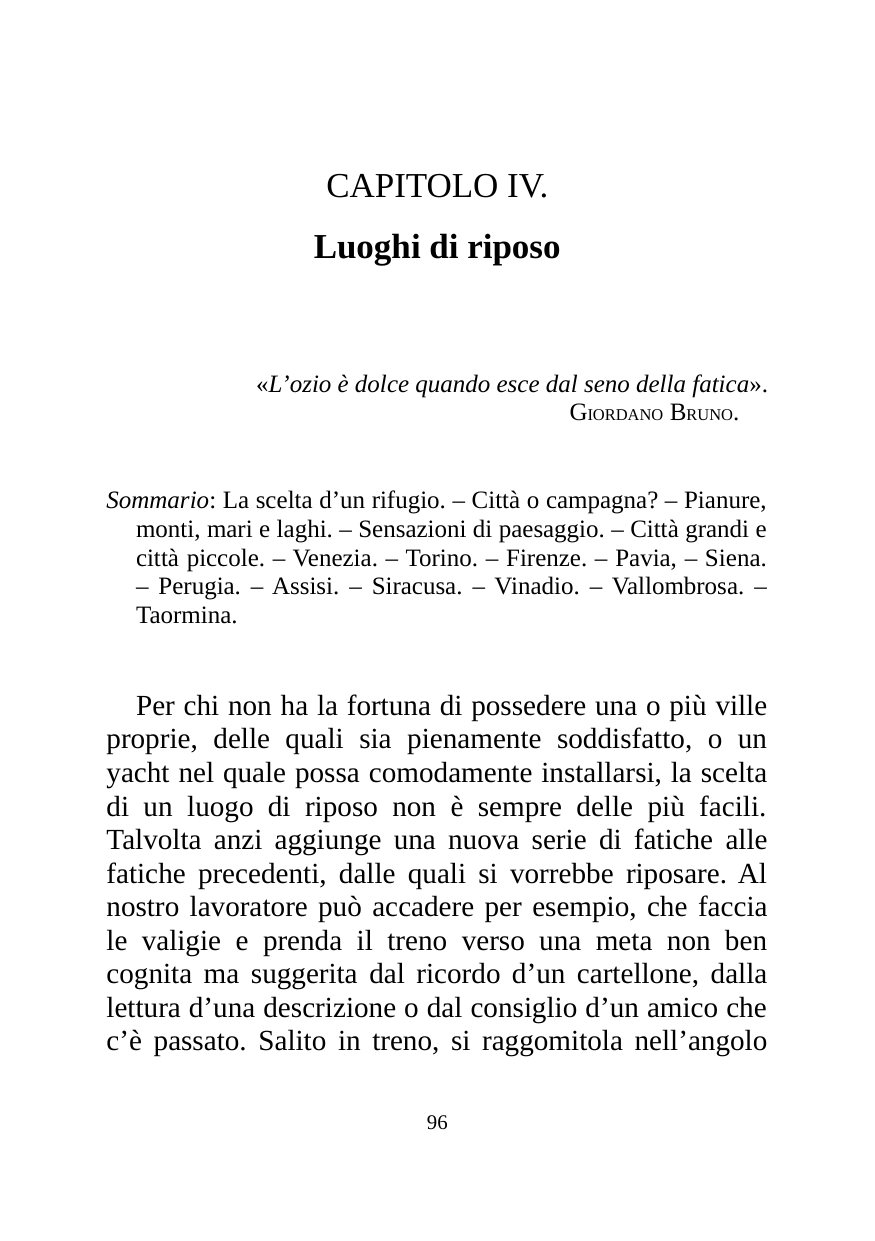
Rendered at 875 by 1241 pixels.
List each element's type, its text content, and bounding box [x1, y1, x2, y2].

subtitle CAPITOLO IV. Luoghi di riposo [106, 165, 768, 266]
text Per chi non ha la fortuna di possedere una o più ville proprie, delle quali sia pienamente soddisfatto, o un yacht nel quale possa comodamente installarsi, la scelta di un luogo di riposo non è sempre delle più facili. Talvolta anzi aggiunge una nuova serie di fatiche alle fatiche precedenti, dalle quali si vorrebbe riposare. Al nostro lavoratore può accadere per esempio, che faccia le valigie e prenda il treno verso una meta non ben cognita ma suggerita dal ricordo d’un cartellone, dalla lettura d’una descrizione o dal consiglio d’un amico che c’è passato. Salito in treno, si raggomitola nell’angolo [106, 688, 768, 1057]
text Giordano Bruno. [106, 397, 739, 426]
text «L’ozio è dolce quando esce dal seno della fatica». [106, 369, 768, 397]
text Sommario: La scelta d’un rifugio. – Città o campagna? – Pianure, monti, mari e laghi. – Sensazioni di paesaggio. – Città grandi e città piccole. – Venezia. – Torino. – Firenze. – Pavia, – Siena. – Perugia. – Assisi. – Siracusa. – Vinadio. – Vallombrosa. – Taormina. [106, 485, 768, 629]
